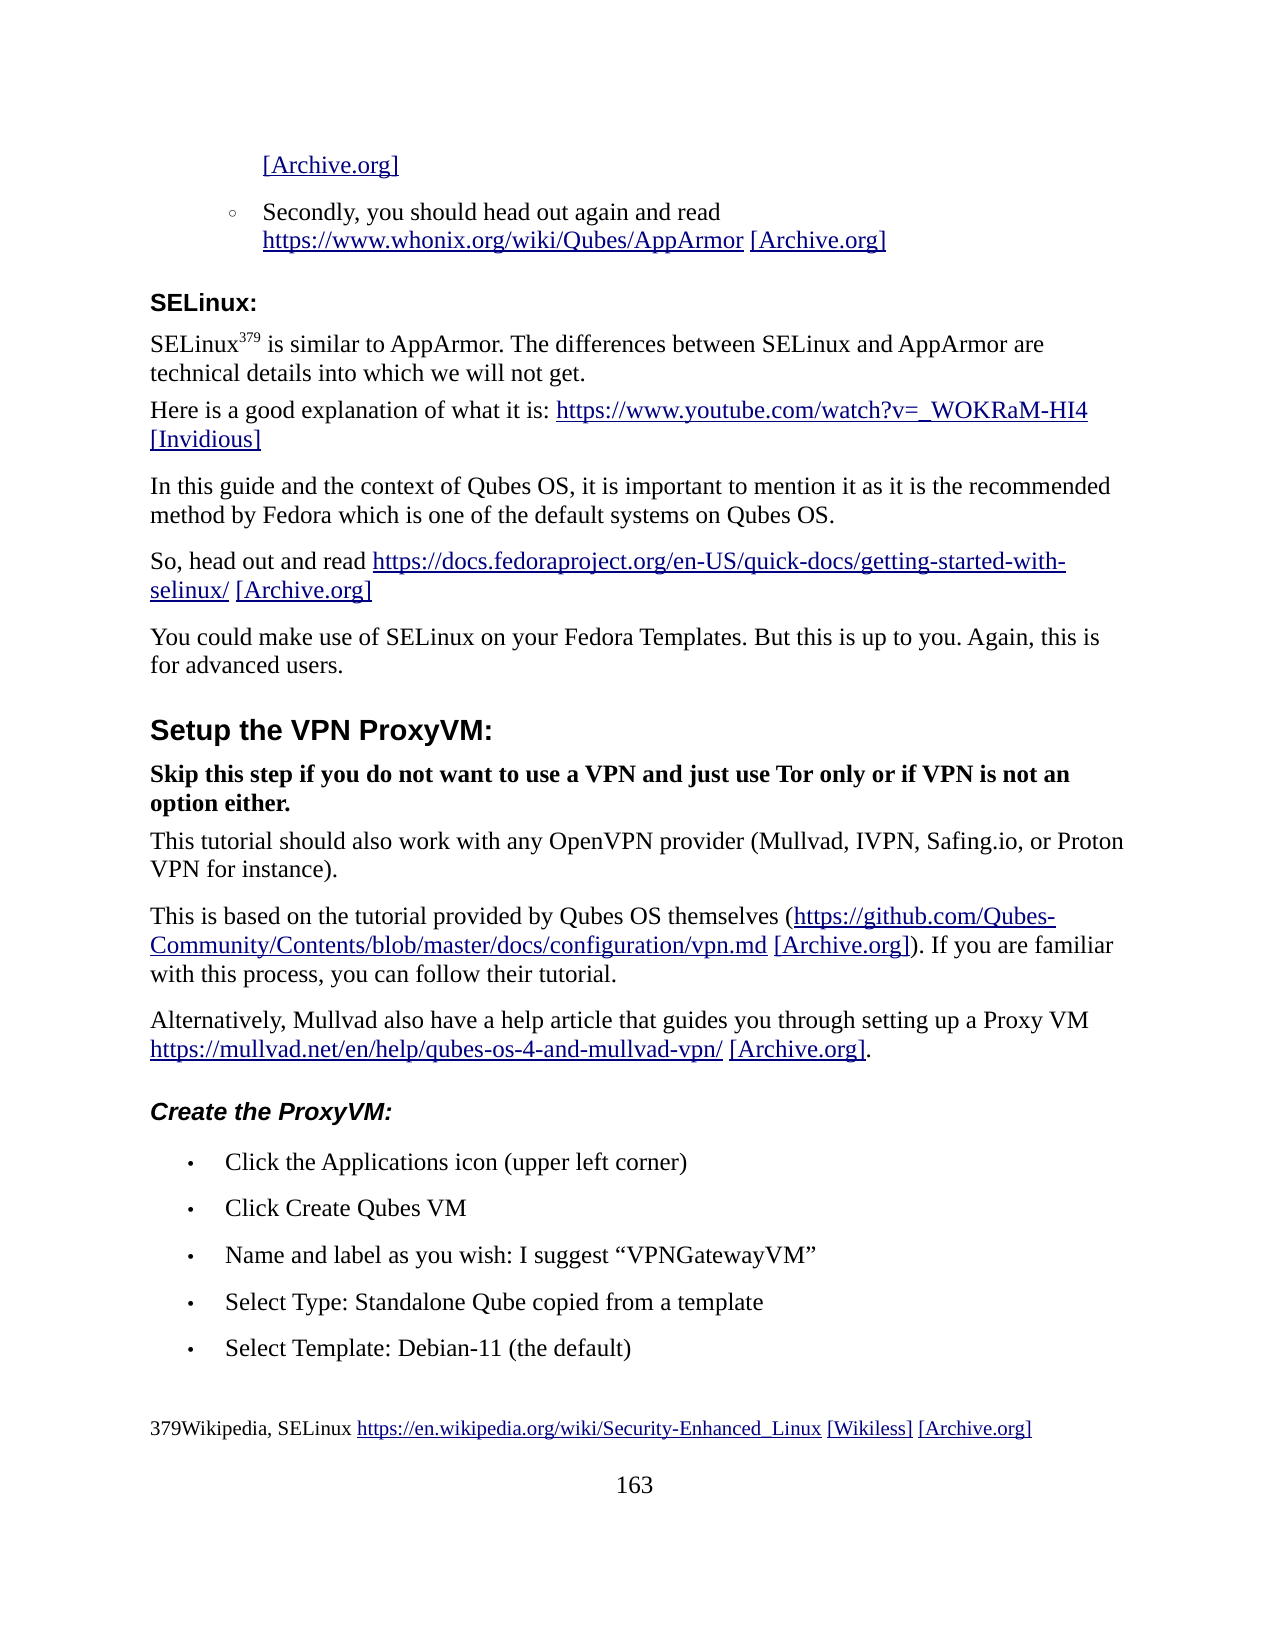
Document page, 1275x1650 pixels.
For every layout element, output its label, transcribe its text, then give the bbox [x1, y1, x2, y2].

text Wikipedia, SELinux https://en.wikipedia.org/wiki/Security-Enhanced_Linux [Wikiless] [Archive.org] [150, 1416, 1125, 1440]
list Secondly, you should head out again and read https://www.whonix.org/wiki/Qubes/AppArmor [Archive.org] [225, 197, 1125, 254]
list [Archive.org] [225, 150, 1125, 179]
text You could make use of SELinux on your Fedora Templates. But this is up to you. Again, this is for advanced users. [150, 622, 1125, 679]
text So, head out and read https://docs.fedoraproject.org/en-US/quick-docs/getting-started-with-selinux/ [Archive.org] [150, 546, 1125, 604]
subtitle Create the ProxyVM: [150, 1097, 1125, 1125]
text Skip this step if you do not want to use a VPN and just use Tor only or if VPN is not an option either. [150, 759, 1125, 817]
text Here is a good explanation of what it is: https://www.youtube.com/watch?v=_WOKRaM-HI4 [Invidious] [150, 396, 1125, 453]
list Name and label as you wish: I suggest “VPNGatewayVM” [187, 1240, 1125, 1269]
subtitle Setup the VPN ProxyVM: [150, 713, 1125, 747]
text In this guide and the context of Qubes OS, it is important to mention it as it is the recommended method by Fedora which is one of the default systems on Qubes OS. [150, 471, 1125, 528]
text Alternatively, Mullvad also have a help article that guides you through setting up a Proxy VM https://mullvad.net/en/help/qubes-os-4-and-mullvad-vpn/ [Archive.org]. [150, 1005, 1125, 1063]
text This tutorial should also work with any OpenVPN provider (Mullvad, IVPN, Safing.io, or Proton VPN for instance). [150, 826, 1125, 883]
subtitle SELinux: [150, 288, 1125, 317]
list Click the Applications icon (upper left corner) [187, 1147, 1125, 1176]
list Click Create Qubes VM [187, 1193, 1125, 1222]
text SELinux is similar to AppArmor. The differences between SELinux and AppArmor are technical details into which we will not get. [150, 329, 1125, 387]
list Select Template: Debian-11 (the default) [187, 1333, 1125, 1362]
text This is based on the tutorial provided by Qubes OS themselves (https://github.com/Qubes-Community/Contents/blob/master/docs/configuration/vpn.md [Archive.org]). If you are familiar with this process, you can follow their tutorial. [150, 901, 1125, 987]
list Select Type: Standalone Qube copied from a template [187, 1287, 1125, 1316]
